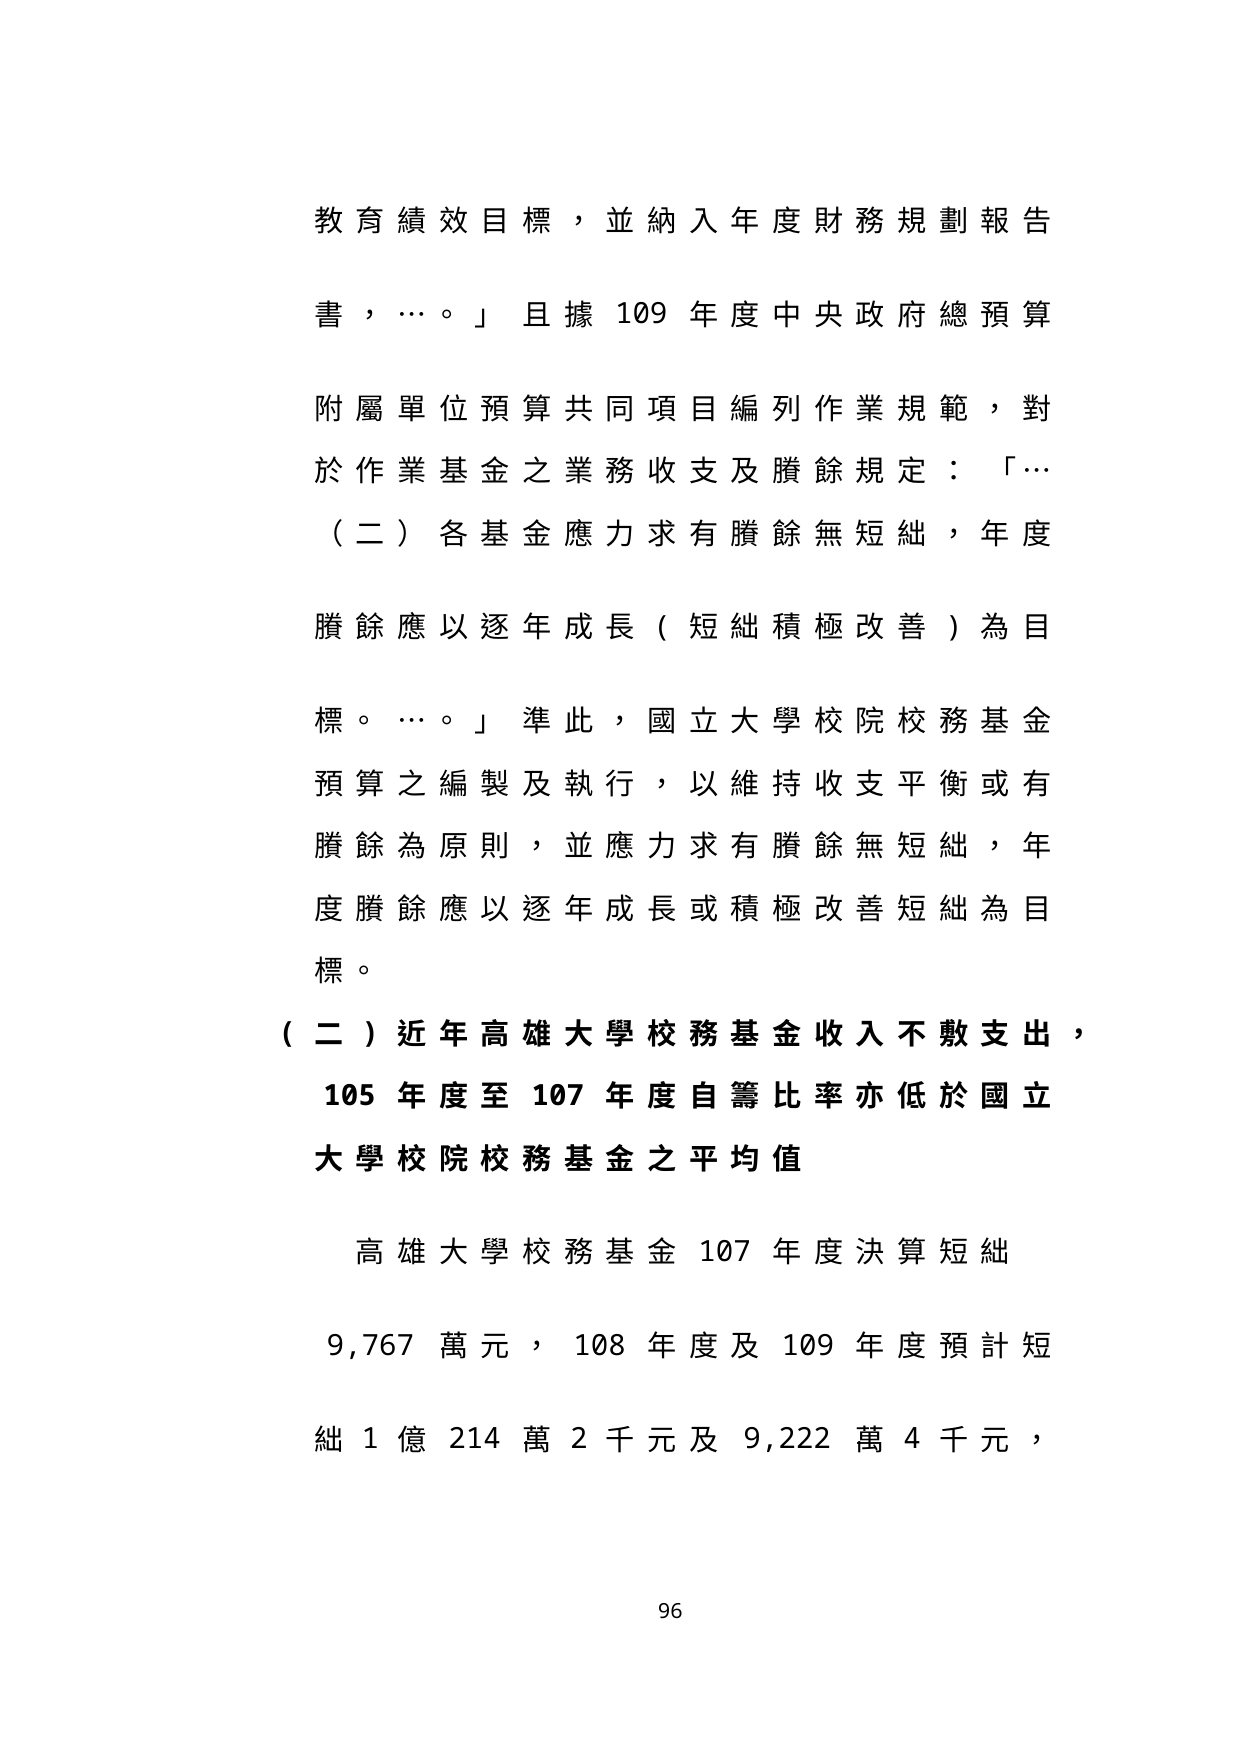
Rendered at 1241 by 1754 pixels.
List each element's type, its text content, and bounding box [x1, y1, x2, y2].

text (二)近年高雄大學校務基金收入不敷支出，105年度至107年度自籌比率亦低於國立大學校院校務基金之平均值 [242, 990, 1058, 1177]
text 高雄大學校務基金107年度決算短絀9,767萬元，108年度及109年度預計短絀1億214萬2千元及9,222萬4千元， [271, 1177, 1058, 1490]
text 教育績效目標，並納入年度財務規劃報告書，…。」且據109年度中央政府總預算附屬單位預算共同項目編列作業規範，對於作業基金之業務收支及賸餘規定：「…（二）各基金應力求有賸餘無短絀，年度賸餘應以逐年成長(短絀積極改善)為目標。…。」準此，國立大學校院校務基金預算之編製及執行，以維持收支平衡或有賸餘為原則，並應力求有賸餘無短絀，年度賸餘應以逐年成長或積極改善短絀為目標。 [271, 177, 1058, 990]
